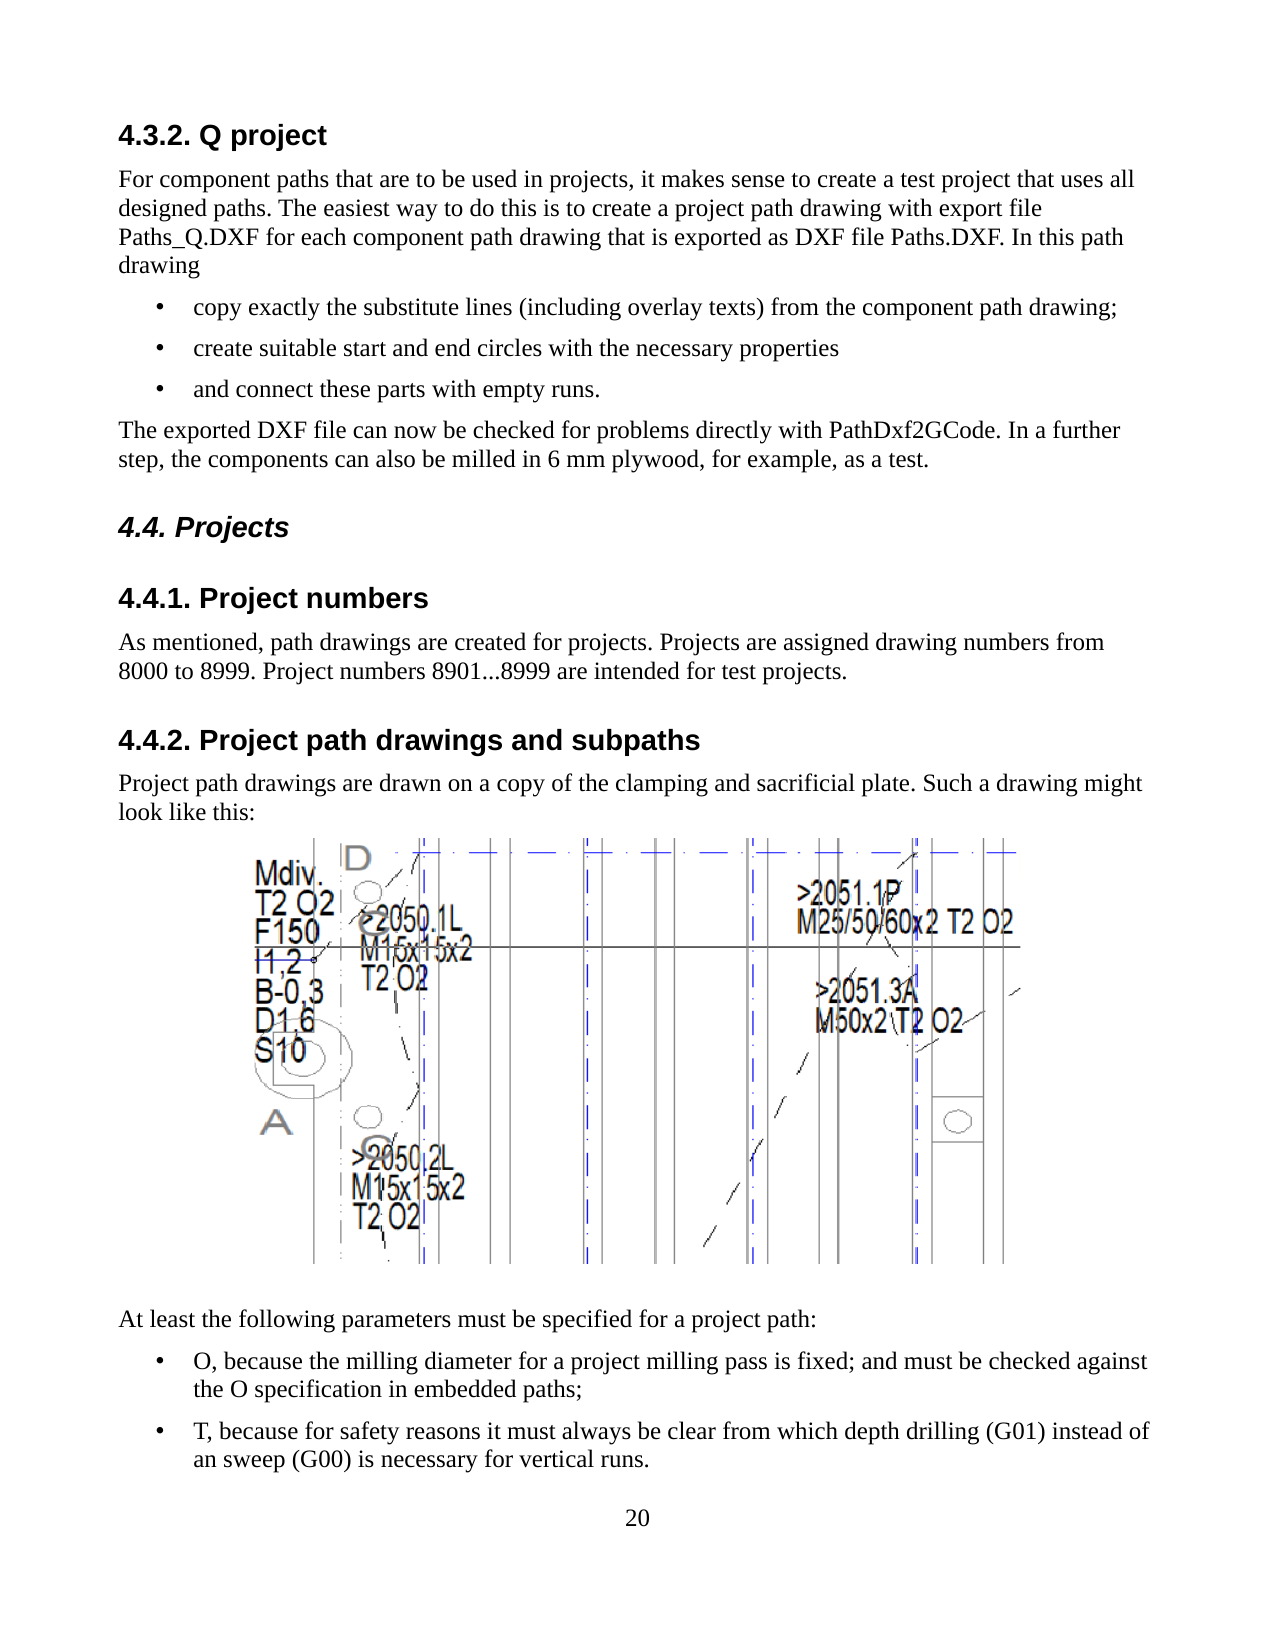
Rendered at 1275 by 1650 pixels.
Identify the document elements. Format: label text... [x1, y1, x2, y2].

list copy exactly the substitute lines (including overlay texts) from the component path drawing; [156, 292, 1157, 320]
list create suitable start and end circles with the necessary properties [156, 333, 1157, 362]
list T, because for safety reasons it must always be clear from which depth drilling (G01) instead of an sweep (G00) is necessary for vertical runs. [156, 1416, 1157, 1473]
picture [254, 838, 1021, 1264]
text At least the following parameters must be specified for a project path: [118, 1304, 1157, 1333]
subtitle 4.4.1. Project numbers [118, 581, 1157, 615]
list O, because the milling diameter for a project milling pass is fixed; and must be checked against the O specification in embedded paths; [156, 1346, 1157, 1403]
subtitle 4.4.2. Project path drawings and subpaths [118, 722, 1157, 756]
text The exported DXF file can now be checked for problems directly with PathDxf2GCode. In a further step, the components can also be milled in 6 mm plywood, for example, as a test. [118, 415, 1157, 473]
subtitle 4.3.2. Q project [118, 118, 1157, 152]
text As mentioned, path drawings are created for projects. Projects are assigned drawing numbers from 8000 to 8999. Project numbers 8901...8999 are intended for test projects. [118, 627, 1157, 685]
text Project path drawings are drawn on a copy of the clamping and sacrificial plate. Such a drawing might look like this: [118, 768, 1157, 826]
subtitle 4.4. Projects [118, 510, 1157, 544]
text For component paths that are to be used in projects, it makes sense to create a test project that uses all designed paths. The easiest way to do this is to create a project path drawing with export file Paths_Q.DXF for each component path drawing that is exported as DXF file Paths.DXF. In this path drawing [118, 164, 1157, 279]
list and connect these parts with empty runs. [156, 374, 1157, 403]
